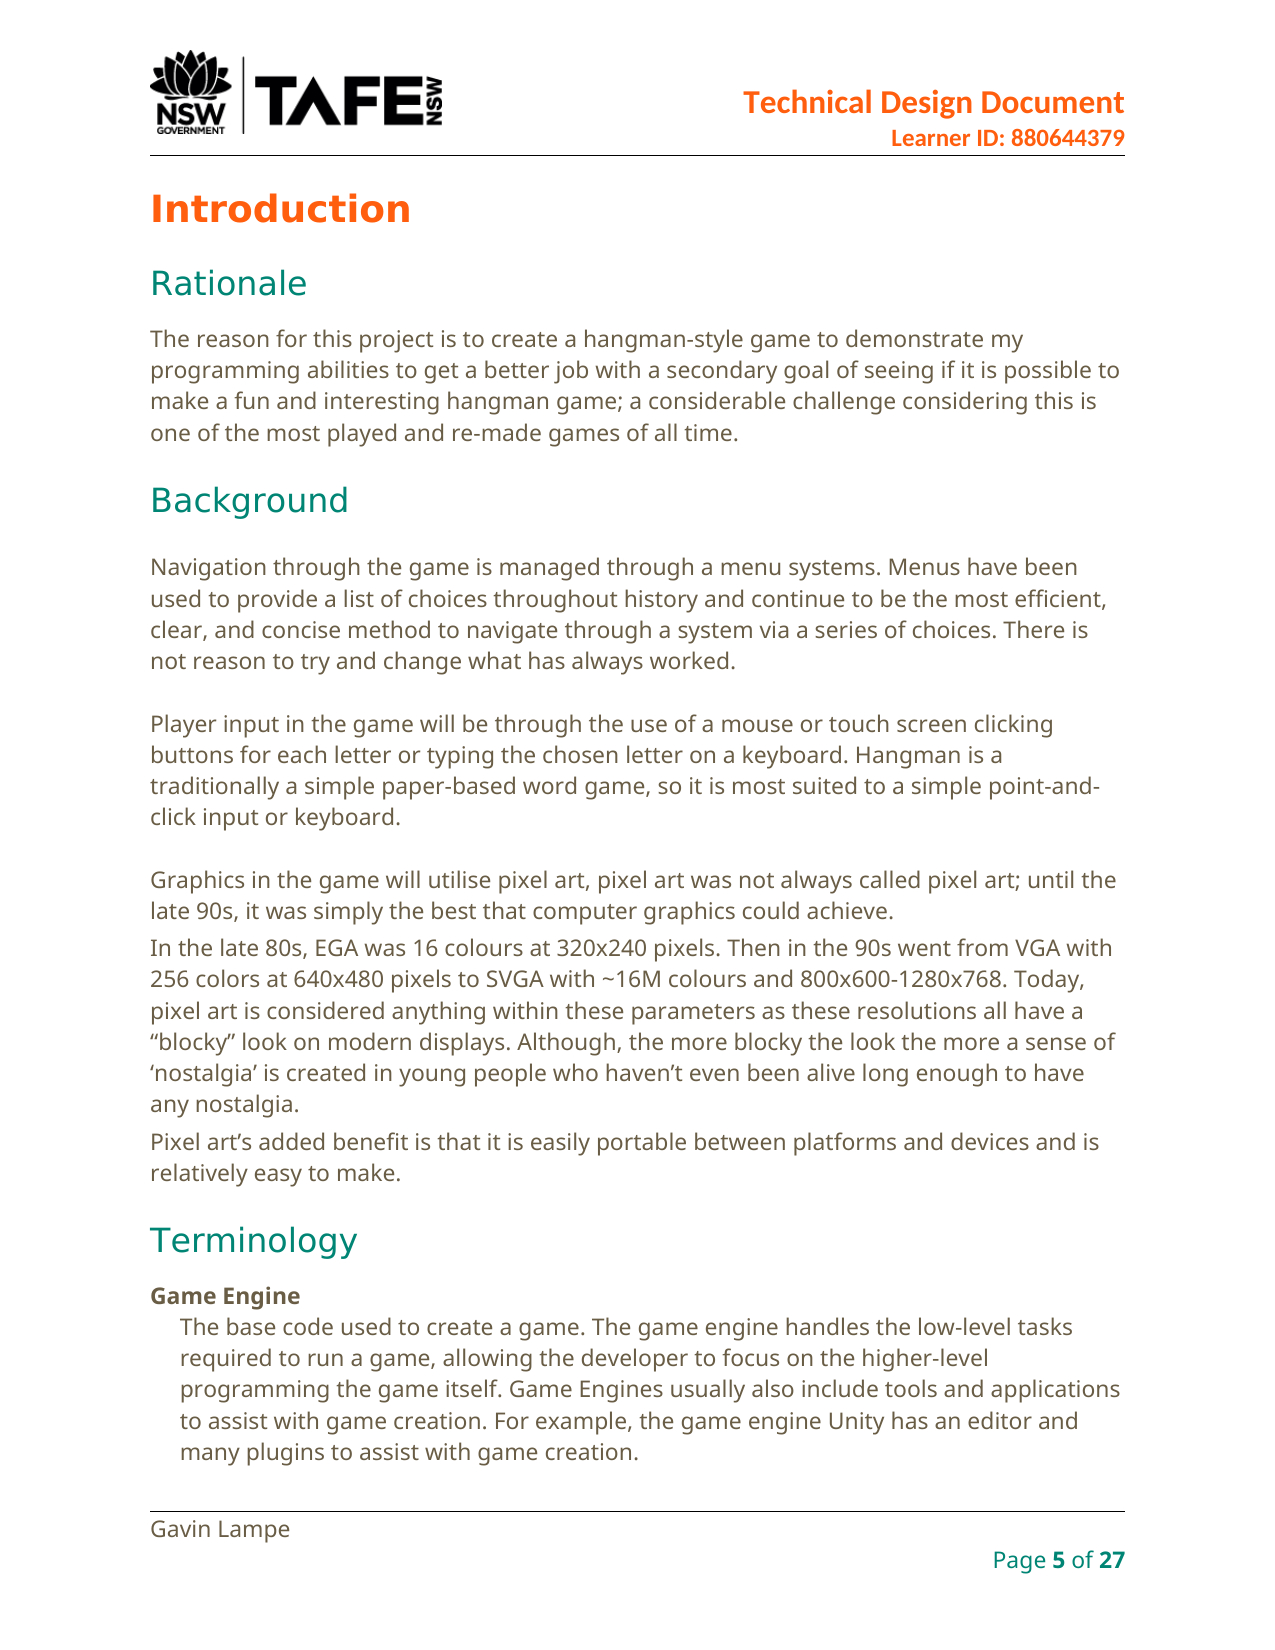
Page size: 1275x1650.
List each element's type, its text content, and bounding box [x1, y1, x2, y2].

text Graphics in the game will utilise pixel art, pixel art was not always called pixel art; until the late 90s, it was simply the best that computer graphics could achieve. [150, 864, 1125, 926]
subtitle Background [150, 481, 1125, 520]
text Pixel art’s added benefit is that it is easily portable between platforms and devices and is relatively easy to make. [150, 1126, 1125, 1188]
subtitle Rationale [150, 264, 1125, 303]
text In the late 80s, EGA was 16 colours at 320x240 pixels. Then in the 90s went from VGA with 256 colors at 640x480 pixels to SVGA with ~16M colours and 800x600-1280x768. Today, pixel art is considered anything within these parameters as these resolutions all have a “blocky” look on modern displays. Although, the more blocky the look the more a sense of ‘nostalgia’ is created in young people who haven’t even been alive long enough to have any nostalgia. [150, 932, 1125, 1120]
text The base code used to create a game. The game engine handles the low-level tasks required to run a game, allowing the developer to focus on the higher-level programming the game itself. Game Engines usually also include tools and applications to assist with game creation. For example, the game engine Unity has an editor and many plugins to assist with game creation. [179, 1311, 1125, 1467]
text The reason for this project is to create a hangman-style game to demonstrate my programming abilities to get a better job with a secondary goal of seeing if it is possible to make a fun and interesting hangman game; a considerable challenge considering this is one of the most played and re-made games of all time. [150, 323, 1125, 448]
text Game Engine [150, 1280, 1125, 1311]
text Navigation through the game is managed through a menu systems. Menus have been used to provide a list of choices throughout history and continue to be the most efficient, clear, and concise method to navigate through a system via a series of choices. There is not reason to try and change what has always worked. [150, 551, 1125, 676]
text Player input in the game will be through the use of a mouse or touch screen clicking buttons for each letter or typing the chosen letter on a keyboard. Hangman is a traditionally a simple paper-based word game, so it is most suited to a simple point-and-click input or keyboard. [150, 707, 1125, 832]
subtitle Introduction [150, 188, 1125, 231]
picture [150, 50, 442, 134]
subtitle Terminology [150, 1221, 1125, 1260]
